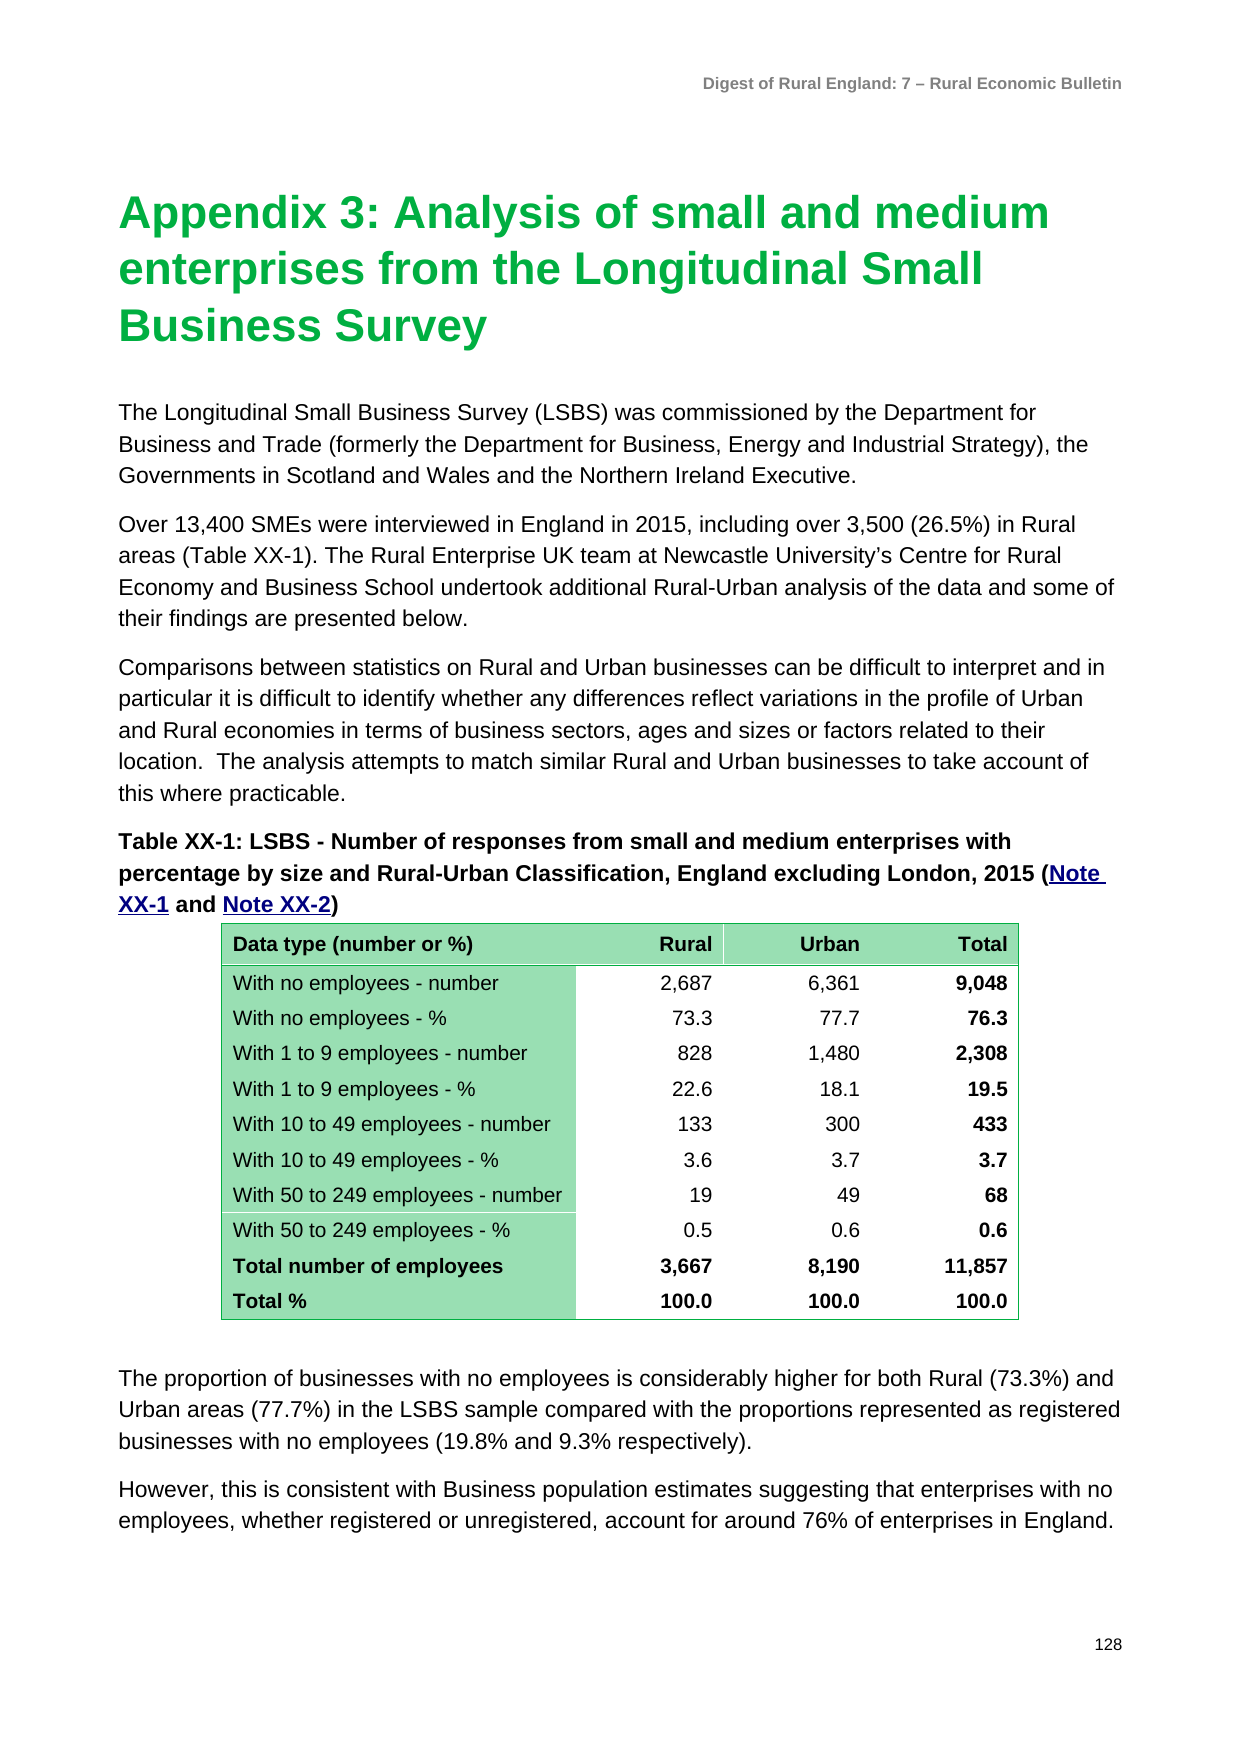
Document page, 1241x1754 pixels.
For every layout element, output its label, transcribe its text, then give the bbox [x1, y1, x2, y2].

table_header Data type (number or %) [222, 924, 576, 964]
table_cell 3.7 [724, 1142, 871, 1177]
table_cell With 10 to 49 employees - number [222, 1106, 576, 1142]
table_cell 76.3 [871, 1000, 1018, 1035]
text Over 13,400 SMEs were interviewed in England in 2015, including over 3,500 (26.5%) in Rural areas (Table F‑2). The Rural Enterprise UK team at Newcastle University’s Centre for Rural Economy and Business School undertook additional Rural-Urban analysis of the data and some of their findings are presented below. [118, 511, 1122, 632]
table_cell 3.7 [871, 1142, 1018, 1177]
table_cell Total number of employees [222, 1248, 576, 1283]
table_cell With 10 to 49 employees - % [222, 1142, 576, 1177]
table_cell 0.6 [724, 1213, 871, 1248]
table_cell 73.3 [576, 1000, 723, 1035]
text Table XX‑1: LSBS - Number of responses from small and medium enterprises with percentage by size and Rural-Urban Classification, England excluding London, 2015 (Note XX-1 and Note XX-2) [118, 828, 1122, 917]
table_header Urban [724, 924, 871, 964]
table_cell 19.5 [871, 1071, 1018, 1106]
text The proportion of businesses with no employees is considerably higher for both Rural (73.3%) and Urban areas (77.7%) in the LSBS sample compared with the proportions represented as registered businesses with no employees (19.8% and 9.3% respectively). [118, 1364, 1122, 1454]
table_cell 49 [724, 1177, 871, 1212]
table_cell 9,048 [871, 966, 1018, 1000]
table_cell 0.6 [871, 1213, 1018, 1248]
table_cell 300 [724, 1106, 871, 1142]
table_cell 11,857 [871, 1248, 1018, 1283]
table_cell 828 [576, 1035, 723, 1071]
table_cell 100.0 [871, 1283, 1018, 1319]
table_cell With 50 to 249 employees - number [222, 1177, 576, 1212]
table_cell 2,308 [871, 1035, 1018, 1071]
table_cell 2,687 [576, 966, 723, 1000]
subtitle Appendix 3: Analysis of small and medium enterprises from the Longitudinal Small Business Survey [118, 185, 1122, 351]
table_cell 77.7 [724, 1000, 871, 1035]
table_cell With no employees - % [222, 1000, 576, 1035]
table_cell With 50 to 249 employees - % [222, 1213, 576, 1248]
table_cell 0.5 [576, 1213, 723, 1248]
table_header Rural [576, 924, 723, 964]
table_cell 8,190 [724, 1248, 871, 1283]
text The Longitudinal Small Business Survey (LSBS) was commissioned by the Department for Business and Trade (formerly the Department for Business, Energy and Industrial Strategy), the Governments in Scotland and Wales and the Northern Ireland Executive. [118, 399, 1122, 489]
table_cell Total % [222, 1283, 576, 1319]
table_cell 6,361 [724, 966, 871, 1000]
table_cell 3.6 [576, 1142, 723, 1177]
table_cell 68 [871, 1177, 1018, 1212]
table_cell With 1 to 9 employees - number [222, 1035, 576, 1071]
table_cell 3,667 [576, 1248, 723, 1283]
table_header Total [871, 924, 1018, 964]
table_cell 22.6 [576, 1071, 723, 1106]
table_cell 18.1 [724, 1071, 871, 1106]
table_cell 19 [576, 1177, 723, 1212]
table_cell 100.0 [724, 1283, 871, 1319]
table_cell With no employees - number [222, 966, 576, 1000]
table_cell With 1 to 9 employees - % [222, 1071, 576, 1106]
table_cell 433 [871, 1106, 1018, 1142]
text However, this is consistent with Business population estimates suggesting that enterprises with no employees, whether registered or unregistered, account for around 76% of enterprises in England. [118, 1476, 1122, 1534]
table_cell 100.0 [576, 1283, 723, 1319]
text Comparisons between statistics on Rural and Urban businesses can be difficult to interpret and in particular it is difficult to identify whether any differences reflect variations in the profile of Urban and Rural economies in terms of business sectors, ages and sizes or factors related to their location. The analysis attempts to match similar Rural and Urban businesses to take account of this where practicable. [118, 653, 1122, 806]
table_cell 1,480 [724, 1035, 871, 1071]
table_cell 133 [576, 1106, 723, 1142]
